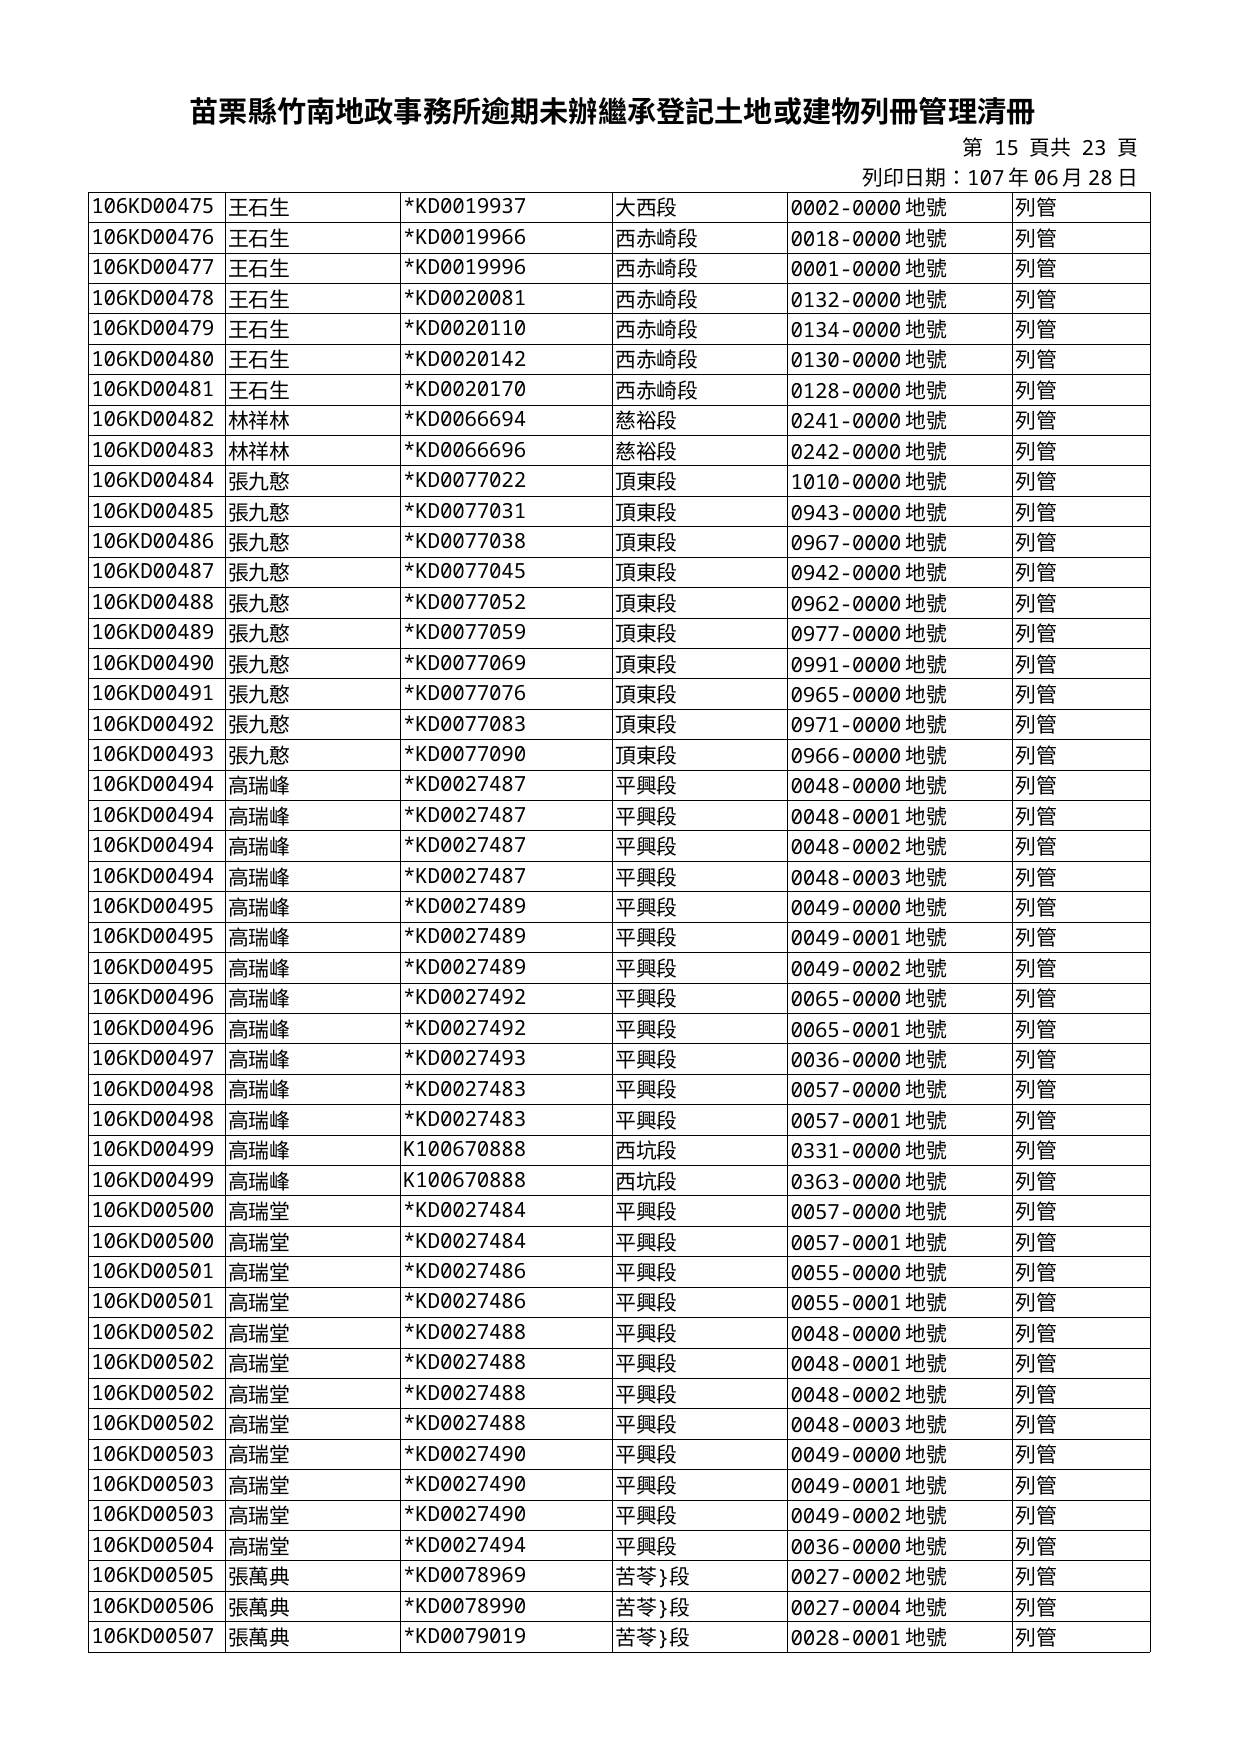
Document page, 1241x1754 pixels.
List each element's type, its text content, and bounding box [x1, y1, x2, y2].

table_cell 列管 [1013, 1440, 1150, 1469]
table_cell 頂東段 [613, 679, 787, 709]
table_cell 106KD00495 [89, 953, 225, 982]
table_cell 0241-0000地號 [788, 406, 1012, 435]
table_cell 0049-0000地號 [788, 892, 1012, 922]
table_cell *KD0027489 [401, 953, 612, 982]
table_cell 106KD00504 [89, 1531, 225, 1560]
table_cell 高瑞峰 [226, 801, 400, 830]
table_cell 列管 [1013, 953, 1150, 982]
table_cell 0057-0001地號 [788, 1105, 1012, 1134]
table_cell *KD0019966 [401, 223, 612, 252]
table_cell 106KD00496 [89, 1014, 225, 1043]
table_cell 張九憨 [226, 558, 400, 587]
table_cell 列管 [1013, 588, 1150, 617]
table_cell 平興段 [613, 1014, 787, 1043]
table_cell 高瑞堂 [226, 1531, 400, 1560]
table_cell 列管 [1013, 1257, 1150, 1287]
table_cell 列管 [1013, 193, 1150, 222]
table_cell *KD0077076 [401, 679, 612, 709]
table_cell 列管 [1013, 1075, 1150, 1104]
table_cell 106KD00494 [89, 862, 225, 891]
table_cell 0065-0001地號 [788, 1014, 1012, 1043]
table_cell 列管 [1013, 497, 1150, 526]
table_cell 西坑段 [613, 1136, 787, 1165]
table_cell 慈裕段 [613, 436, 787, 465]
table_cell 106KD00501 [89, 1288, 225, 1317]
table_cell *KD0027488 [401, 1318, 612, 1347]
table_cell 高瑞峰 [226, 771, 400, 800]
table_cell 0048-0002地號 [788, 831, 1012, 861]
table_cell 高瑞堂 [226, 1501, 400, 1530]
table_cell 106KD00487 [89, 558, 225, 587]
table_cell *KD0077090 [401, 740, 612, 769]
table_cell 列管 [1013, 1227, 1150, 1256]
table_cell 106KD00499 [89, 1166, 225, 1195]
table_cell 列管 [1013, 406, 1150, 435]
table_cell 列管 [1013, 314, 1150, 344]
table_cell 0049-0000地號 [788, 1440, 1012, 1469]
table_cell *KD0027488 [401, 1409, 612, 1439]
table_cell 高瑞峰 [226, 831, 400, 861]
table_cell 西赤崎段 [613, 314, 787, 344]
table_cell 106KD00482 [89, 406, 225, 435]
table_cell 0048-0003地號 [788, 862, 1012, 891]
table_cell 106KD00479 [89, 314, 225, 344]
table_cell *KD0019937 [401, 193, 612, 222]
table_cell 列管 [1013, 1136, 1150, 1165]
table_cell 106KD00507 [89, 1622, 225, 1652]
table_cell 高瑞堂 [226, 1227, 400, 1256]
table_cell 106KD00494 [89, 801, 225, 830]
table_cell *KD0027489 [401, 923, 612, 952]
table_cell 張萬典 [226, 1561, 400, 1591]
table_cell 106KD00478 [89, 284, 225, 313]
table_cell 106KD00503 [89, 1440, 225, 1469]
table_cell 張九憨 [226, 466, 400, 496]
table_cell 王石生 [226, 223, 400, 252]
table_cell 0048-0003地號 [788, 1409, 1012, 1439]
table_cell 高瑞堂 [226, 1349, 400, 1378]
table_cell 0331-0000地號 [788, 1136, 1012, 1165]
table_cell 0962-0000地號 [788, 588, 1012, 617]
table_cell 張九憨 [226, 527, 400, 557]
table_cell 高瑞峰 [226, 1136, 400, 1165]
table_cell 0028-0001地號 [788, 1622, 1012, 1652]
table_cell 0055-0000地號 [788, 1257, 1012, 1287]
table_cell *KD0020170 [401, 375, 612, 404]
table_cell 0065-0000地號 [788, 984, 1012, 1013]
table_cell 列管 [1013, 679, 1150, 709]
table_cell 106KD00475 [89, 193, 225, 222]
table_cell 平興段 [613, 984, 787, 1013]
table_cell 苦苓}段 [613, 1561, 787, 1591]
table_cell 列管 [1013, 223, 1150, 252]
table_cell 林祥林 [226, 436, 400, 465]
table_cell 高瑞峰 [226, 1014, 400, 1043]
table_cell *KD0079019 [401, 1622, 612, 1652]
table_cell 0049-0001地號 [788, 923, 1012, 952]
table_cell 平興段 [613, 923, 787, 952]
table_cell 106KD00503 [89, 1501, 225, 1530]
table_cell *KD0027492 [401, 984, 612, 1013]
table_cell 0048-0002地號 [788, 1379, 1012, 1408]
table_cell 頂東段 [613, 497, 787, 526]
table_cell 平興段 [613, 1470, 787, 1499]
table_cell *KD0027484 [401, 1196, 612, 1226]
table_cell 列管 [1013, 1014, 1150, 1043]
table_cell 106KD00500 [89, 1227, 225, 1256]
table_cell 平興段 [613, 862, 787, 891]
table_cell *KD0027486 [401, 1257, 612, 1287]
table_cell 苦苓}段 [613, 1622, 787, 1652]
table_cell 西赤崎段 [613, 284, 787, 313]
table_cell 平興段 [613, 771, 787, 800]
table_cell 列管 [1013, 710, 1150, 739]
table_cell 高瑞峰 [226, 984, 400, 1013]
table_cell *KD0027483 [401, 1105, 612, 1134]
table_cell 0363-0000地號 [788, 1166, 1012, 1195]
table_cell 列管 [1013, 1379, 1150, 1408]
table_cell 列管 [1013, 1105, 1150, 1134]
table_cell 平興段 [613, 831, 787, 861]
table_cell 1010-0000地號 [788, 466, 1012, 496]
table_cell 106KD00496 [89, 984, 225, 1013]
table_cell 106KD00505 [89, 1561, 225, 1591]
table_cell 106KD00502 [89, 1409, 225, 1439]
table_cell 高瑞峰 [226, 953, 400, 982]
table_cell *KD0027493 [401, 1044, 612, 1074]
table_cell *KD0027487 [401, 801, 612, 830]
table_cell 西赤崎段 [613, 254, 787, 283]
table_cell 106KD00497 [89, 1044, 225, 1074]
table_cell *KD0027489 [401, 892, 612, 922]
table_cell *KD0077059 [401, 619, 612, 648]
table_cell 106KD00495 [89, 923, 225, 952]
table_cell 列管 [1013, 345, 1150, 374]
table_cell 列管 [1013, 527, 1150, 557]
table_cell 高瑞堂 [226, 1409, 400, 1439]
table_cell 張九憨 [226, 588, 400, 617]
table_cell 0965-0000地號 [788, 679, 1012, 709]
table_cell 高瑞堂 [226, 1440, 400, 1469]
table_cell 106KD00494 [89, 771, 225, 800]
table_cell *KD0077083 [401, 710, 612, 739]
table_cell *KD0077038 [401, 527, 612, 557]
table_cell 106KD00499 [89, 1136, 225, 1165]
table_cell 列管 [1013, 1561, 1150, 1591]
table_cell *KD0027483 [401, 1075, 612, 1104]
table_cell 0966-0000地號 [788, 740, 1012, 769]
table_cell 106KD00493 [89, 740, 225, 769]
table_cell 平興段 [613, 892, 787, 922]
table_cell 0048-0001地號 [788, 801, 1012, 830]
table_cell 高瑞峰 [226, 923, 400, 952]
table_cell 張九憨 [226, 619, 400, 648]
table_cell 頂東段 [613, 527, 787, 557]
table_cell 列管 [1013, 771, 1150, 800]
table_cell 0055-0001地號 [788, 1288, 1012, 1317]
table_cell 106KD00485 [89, 497, 225, 526]
table_cell 列管 [1013, 436, 1150, 465]
table_cell 0018-0000地號 [788, 223, 1012, 252]
table_cell 106KD00486 [89, 527, 225, 557]
table_cell 頂東段 [613, 619, 787, 648]
table_cell 張九憨 [226, 649, 400, 678]
table_cell *KD0027487 [401, 831, 612, 861]
table_cell 西坑段 [613, 1166, 787, 1195]
table_cell 列管 [1013, 1622, 1150, 1652]
table_cell 平興段 [613, 1075, 787, 1104]
table_cell 106KD00477 [89, 254, 225, 283]
table_cell 列管 [1013, 862, 1150, 891]
table_cell 0048-0000地號 [788, 1318, 1012, 1347]
table_cell 列管 [1013, 466, 1150, 496]
table_cell 106KD00489 [89, 619, 225, 648]
table_cell *KD0078990 [401, 1592, 612, 1621]
table_cell 平興段 [613, 1318, 787, 1347]
table_cell *KD0078969 [401, 1561, 612, 1591]
table_cell 106KD00506 [89, 1592, 225, 1621]
table_cell 106KD00498 [89, 1105, 225, 1134]
table_cell *KD0077069 [401, 649, 612, 678]
table_cell 0057-0000地號 [788, 1075, 1012, 1104]
table_cell 0048-0001地號 [788, 1349, 1012, 1378]
table_cell 0971-0000地號 [788, 710, 1012, 739]
table_cell 106KD00488 [89, 588, 225, 617]
table_cell 106KD00500 [89, 1196, 225, 1226]
table_cell 106KD00501 [89, 1257, 225, 1287]
table_cell 列管 [1013, 375, 1150, 404]
table_cell *KD0027490 [401, 1440, 612, 1469]
table_cell 高瑞堂 [226, 1196, 400, 1226]
table_cell 0027-0002地號 [788, 1561, 1012, 1591]
table_cell 列管 [1013, 923, 1150, 952]
table_cell 高瑞峰 [226, 1075, 400, 1104]
table_cell 平興段 [613, 1379, 787, 1408]
table_cell 張九憨 [226, 679, 400, 709]
table_cell 0001-0000地號 [788, 254, 1012, 283]
table_cell 西赤崎段 [613, 345, 787, 374]
table_cell 0242-0000地號 [788, 436, 1012, 465]
table_cell 平興段 [613, 1227, 787, 1256]
table_cell 王石生 [226, 193, 400, 222]
table_cell 張九憨 [226, 497, 400, 526]
table_cell 0134-0000地號 [788, 314, 1012, 344]
table_cell 大西段 [613, 193, 787, 222]
table_cell 0036-0000地號 [788, 1044, 1012, 1074]
table_cell *KD0027492 [401, 1014, 612, 1043]
table_cell 平興段 [613, 1044, 787, 1074]
table_cell 張萬典 [226, 1622, 400, 1652]
table_cell *KD0027488 [401, 1349, 612, 1378]
table_cell 列管 [1013, 831, 1150, 861]
table_cell 0036-0000地號 [788, 1531, 1012, 1560]
table_cell *KD0020081 [401, 284, 612, 313]
table_cell 列管 [1013, 558, 1150, 587]
table_cell *KD0077022 [401, 466, 612, 496]
table_cell 列管 [1013, 1166, 1150, 1195]
table_cell *KD0027490 [401, 1501, 612, 1530]
table_cell 列管 [1013, 1196, 1150, 1226]
table_cell 平興段 [613, 1257, 787, 1287]
table_cell 平興段 [613, 1501, 787, 1530]
table_cell 0943-0000地號 [788, 497, 1012, 526]
table_cell *KD0020142 [401, 345, 612, 374]
table_cell 列管 [1013, 619, 1150, 648]
table_cell *KD0027490 [401, 1470, 612, 1499]
table_cell 列管 [1013, 1409, 1150, 1439]
table_cell 平興段 [613, 801, 787, 830]
table_cell *KD0020110 [401, 314, 612, 344]
table_cell *KD0027486 [401, 1288, 612, 1317]
table_cell K100670888 [401, 1136, 612, 1165]
table_cell 高瑞峰 [226, 892, 400, 922]
table_cell 平興段 [613, 1196, 787, 1226]
table_cell 列管 [1013, 1470, 1150, 1499]
table_cell 平興段 [613, 1288, 787, 1317]
table_cell 列管 [1013, 1318, 1150, 1347]
table_cell 106KD00481 [89, 375, 225, 404]
table_cell 0967-0000地號 [788, 527, 1012, 557]
table_cell 王石生 [226, 345, 400, 374]
table_cell 列管 [1013, 1531, 1150, 1560]
table_cell 列管 [1013, 740, 1150, 769]
table_cell *KD0077052 [401, 588, 612, 617]
table_cell 0977-0000地號 [788, 619, 1012, 648]
table_cell 頂東段 [613, 588, 787, 617]
table_cell 0128-0000地號 [788, 375, 1012, 404]
table_cell 0991-0000地號 [788, 649, 1012, 678]
table_cell 106KD00480 [89, 345, 225, 374]
table_cell *KD0027487 [401, 771, 612, 800]
table_cell *KD0027494 [401, 1531, 612, 1560]
table_cell 106KD00494 [89, 831, 225, 861]
table_cell 高瑞峰 [226, 1044, 400, 1074]
table_cell 頂東段 [613, 466, 787, 496]
table_cell 張九憨 [226, 710, 400, 739]
table_cell 高瑞堂 [226, 1470, 400, 1499]
table_cell 列管 [1013, 892, 1150, 922]
table_cell 列管 [1013, 1592, 1150, 1621]
table_cell 列管 [1013, 984, 1150, 1013]
table_cell 頂東段 [613, 558, 787, 587]
table_cell 高瑞峰 [226, 1166, 400, 1195]
table_cell 頂東段 [613, 710, 787, 739]
table_cell 高瑞堂 [226, 1257, 400, 1287]
table_cell 106KD00498 [89, 1075, 225, 1104]
table_cell 高瑞堂 [226, 1318, 400, 1347]
table_cell 0048-0000地號 [788, 771, 1012, 800]
table_cell 0049-0001地號 [788, 1470, 1012, 1499]
table_cell 106KD00483 [89, 436, 225, 465]
table_cell 0057-0000地號 [788, 1196, 1012, 1226]
table_cell 平興段 [613, 953, 787, 982]
table_cell 0002-0000地號 [788, 193, 1012, 222]
table_cell 0049-0002地號 [788, 1501, 1012, 1530]
table_cell 列管 [1013, 1501, 1150, 1530]
table_cell *KD0019996 [401, 254, 612, 283]
table_cell 0942-0000地號 [788, 558, 1012, 587]
table_cell 慈裕段 [613, 406, 787, 435]
table_cell *KD0077045 [401, 558, 612, 587]
table_cell 列管 [1013, 1288, 1150, 1317]
table_cell 106KD00491 [89, 679, 225, 709]
table_cell 106KD00490 [89, 649, 225, 678]
table_cell 高瑞堂 [226, 1288, 400, 1317]
table_cell 林祥林 [226, 406, 400, 435]
table_cell 張萬典 [226, 1592, 400, 1621]
table_cell 西赤崎段 [613, 375, 787, 404]
table_cell 0132-0000地號 [788, 284, 1012, 313]
table_cell 張九憨 [226, 740, 400, 769]
table_cell 頂東段 [613, 649, 787, 678]
table_cell 列管 [1013, 254, 1150, 283]
table_cell 列管 [1013, 284, 1150, 313]
table_cell 106KD00484 [89, 466, 225, 496]
table_cell 列管 [1013, 801, 1150, 830]
table_cell K100670888 [401, 1166, 612, 1195]
table_cell 王石生 [226, 314, 400, 344]
table_cell *KD0027484 [401, 1227, 612, 1256]
table_cell 平興段 [613, 1349, 787, 1378]
table_cell 106KD00495 [89, 892, 225, 922]
table_cell *KD0077031 [401, 497, 612, 526]
table_cell *KD0066694 [401, 406, 612, 435]
table_cell 高瑞堂 [226, 1379, 400, 1408]
table_cell 西赤崎段 [613, 223, 787, 252]
table_cell 列管 [1013, 649, 1150, 678]
table_cell 平興段 [613, 1531, 787, 1560]
table_cell 0130-0000地號 [788, 345, 1012, 374]
table_cell 高瑞峰 [226, 862, 400, 891]
table_cell 王石生 [226, 284, 400, 313]
table_cell 0049-0002地號 [788, 953, 1012, 982]
table_cell 列管 [1013, 1349, 1150, 1378]
table_cell 列管 [1013, 1044, 1150, 1074]
table_cell 106KD00503 [89, 1470, 225, 1499]
table_cell 106KD00476 [89, 223, 225, 252]
table_cell 106KD00502 [89, 1349, 225, 1378]
table_cell *KD0027487 [401, 862, 612, 891]
table_cell 王石生 [226, 375, 400, 404]
table_cell 平興段 [613, 1409, 787, 1439]
table_cell 平興段 [613, 1440, 787, 1469]
table_cell 106KD00502 [89, 1318, 225, 1347]
table_cell 苦苓}段 [613, 1592, 787, 1621]
table_cell 高瑞峰 [226, 1105, 400, 1134]
table_cell 106KD00492 [89, 710, 225, 739]
table_cell *KD0027488 [401, 1379, 612, 1408]
table_cell 王石生 [226, 254, 400, 283]
table_cell 106KD00502 [89, 1379, 225, 1408]
table_cell 0027-0004地號 [788, 1592, 1012, 1621]
table_cell 0057-0001地號 [788, 1227, 1012, 1256]
table_cell 頂東段 [613, 740, 787, 769]
table_cell 平興段 [613, 1105, 787, 1134]
table_cell *KD0066696 [401, 436, 612, 465]
